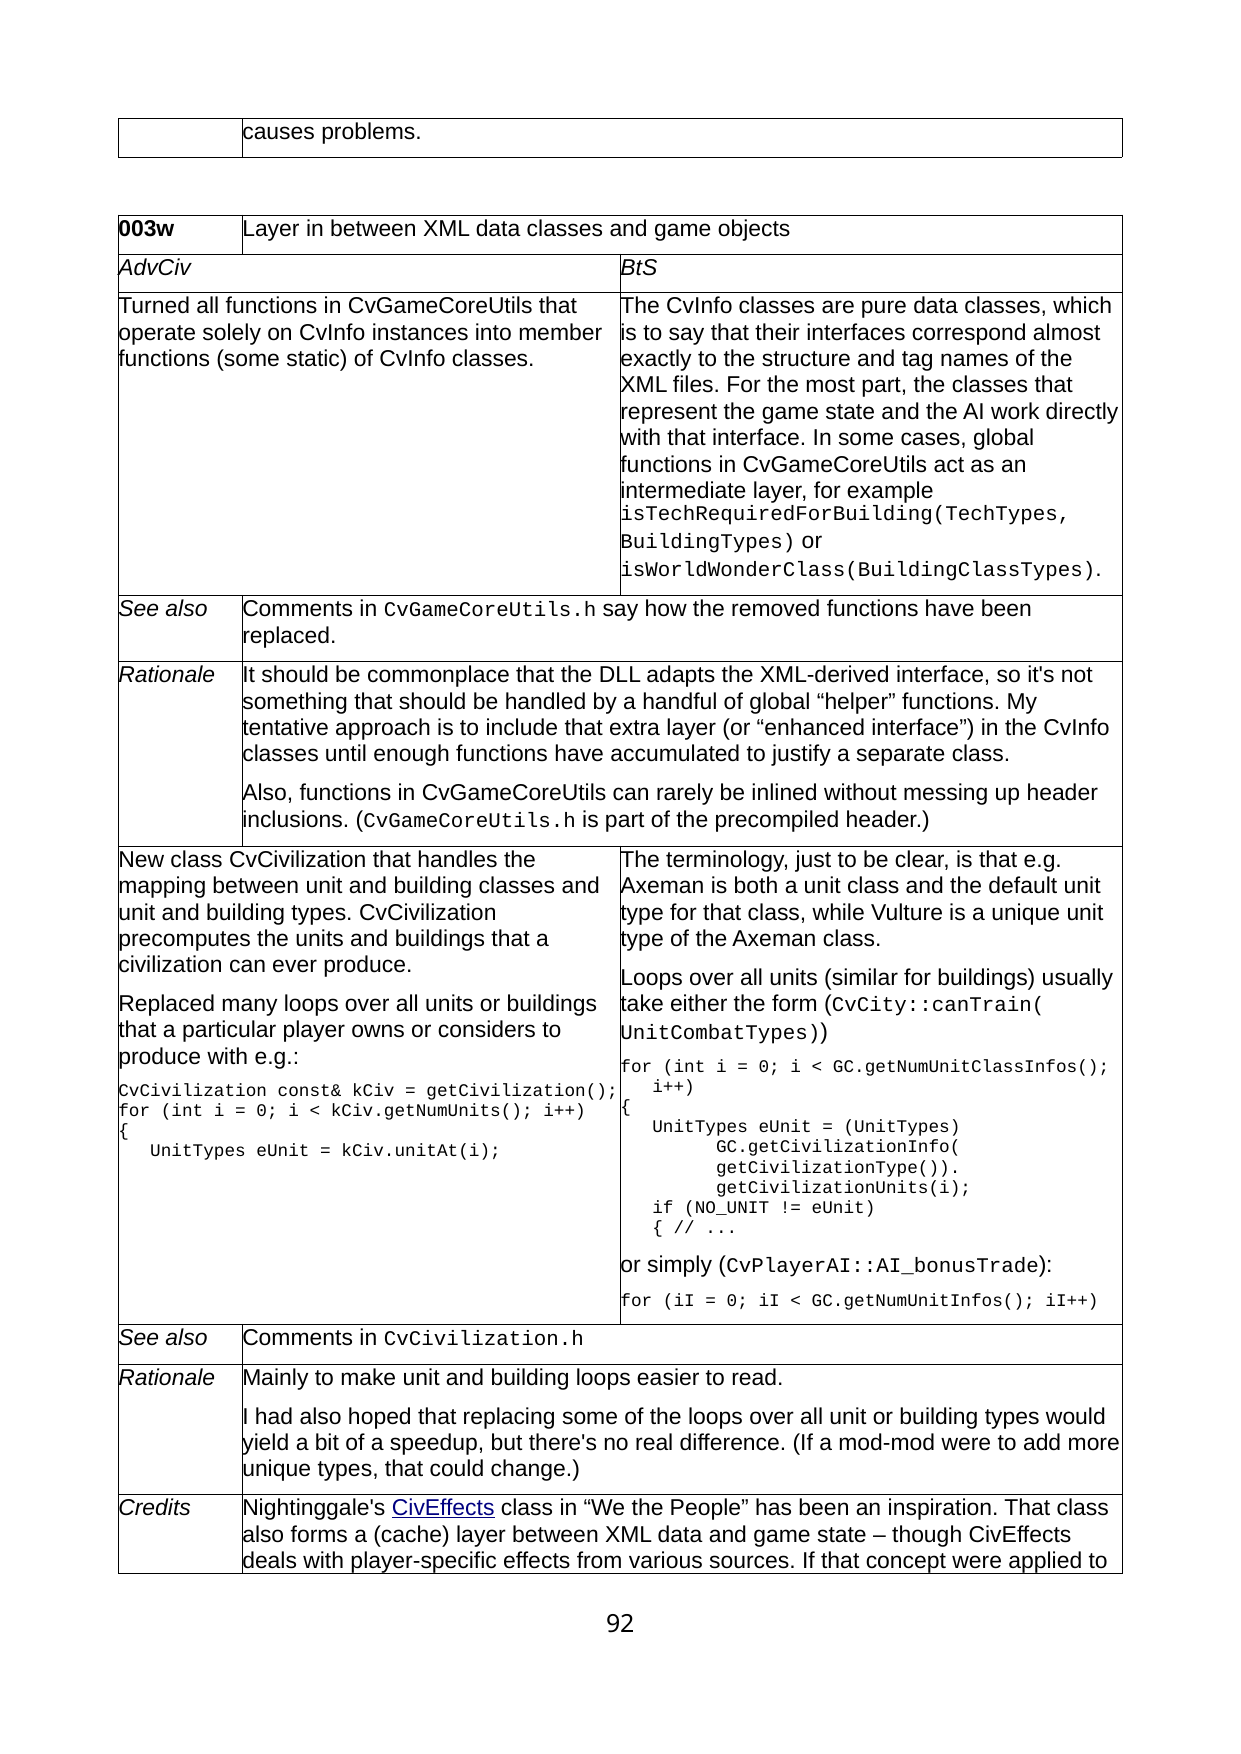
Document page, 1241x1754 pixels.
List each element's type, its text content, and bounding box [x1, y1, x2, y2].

table_cell Rationale [119, 1365, 242, 1494]
table_cell Mainly to make unit and building loops easier to read. I had also hoped that replacing some of the loops over all unit or building types would yield a bit of a speedup, but there's no real difference. (If a mod-mod were to add more unique types, that could change.) [243, 1365, 1122, 1494]
table_cell See also [119, 1325, 242, 1364]
table_cell The terminology, just to be clear, is that e.g. Axeman is both a unit class and the default unit type for that class, while Vulture is a unique unit type of the Axeman class. Loops over all units (similar for buildings) usually take either the form (CvCity::canTrain( UnitCombatTypes)) for (int i = 0; i < GC.getNumUnitClassInfos(); i++) { UnitTypes eUnit = (UnitTypes) GC.getCivilizationInfo( getCivilizationType()). getCivilizationUnits(i); if (NO_UNIT != eUnit) { // ... or simply (CvPlayerAI::AI_bonusTrade): for (iI = 0; iI < GC.getNumUnitInfos(); iI++) [621, 847, 1122, 1324]
table_cell Rationale [119, 662, 242, 846]
table_cell AdvCiv [119, 255, 620, 292]
table_cell See also [119, 596, 242, 661]
table_cell [119, 119, 242, 157]
table_cell New class CvCivilization that handles the mapping between unit and building classes and unit and building types. CvCivilization precomputes the units and buildings that a civilization can ever produce. Replaced many loops over all units or buildings that a particular player owns or considers to produce with e.g.: CvCivilization const& kCiv = getCivilization(); for (int i = 0; i < kCiv.getNumUnits(); i++) { UnitTypes eUnit = kCiv.unitAt(i); [119, 847, 620, 1324]
table_cell Comments in CvCivilization.h [243, 1325, 1122, 1364]
table_cell Turned all functions in CvGameCoreUtils that operate solely on CvInfo instances into member functions (some static) of CvInfo classes. [119, 293, 620, 595]
table_cell It should be commonplace that the DLL adapts the XML-derived interface, so it's not something that should be handled by a handful of global “helper” functions. My tentative approach is to include that extra layer (or “enhanced interface”) in the CvInfo classes until enough functions have accumulated to justify a separate class. Also, functions in CvGameCoreUtils can rarely be inlined without messing up header inclusions. (CvGameCoreUtils.h is part of the precompiled header.) [243, 662, 1122, 846]
table_cell Credits [119, 1495, 242, 1573]
table_header 003w [119, 216, 242, 253]
table_header Layer in between XML data classes and game objects [243, 216, 1122, 253]
table_cell The CvInfo classes are pure data classes, which is to say that their interfaces correspond almost exactly to the structure and tag names of the XML files. For the most part, the classes that represent the game state and the AI work directly with that interface. In some cases, global functions in CvGameCoreUtils act as an intermediate layer, for example isTechRequiredForBuilding(TechTypes, BuildingTypes) or isWorldWonderClass(BuildingClassTypes). [621, 293, 1122, 595]
table_cell Comments in CvGameCoreUtils.h say how the removed functions have been replaced. [243, 596, 1122, 661]
table_cell Nightinggale's CivEffects class in “We the People” has been an inspiration. That class also forms a (cache) layer between XML data and game state – though CivEffects deals with player-specific effects from various sources. If that concept were applied to [243, 1495, 1122, 1573]
table_cell causes problems. [243, 119, 1122, 157]
table_cell BtS [621, 255, 1122, 292]
